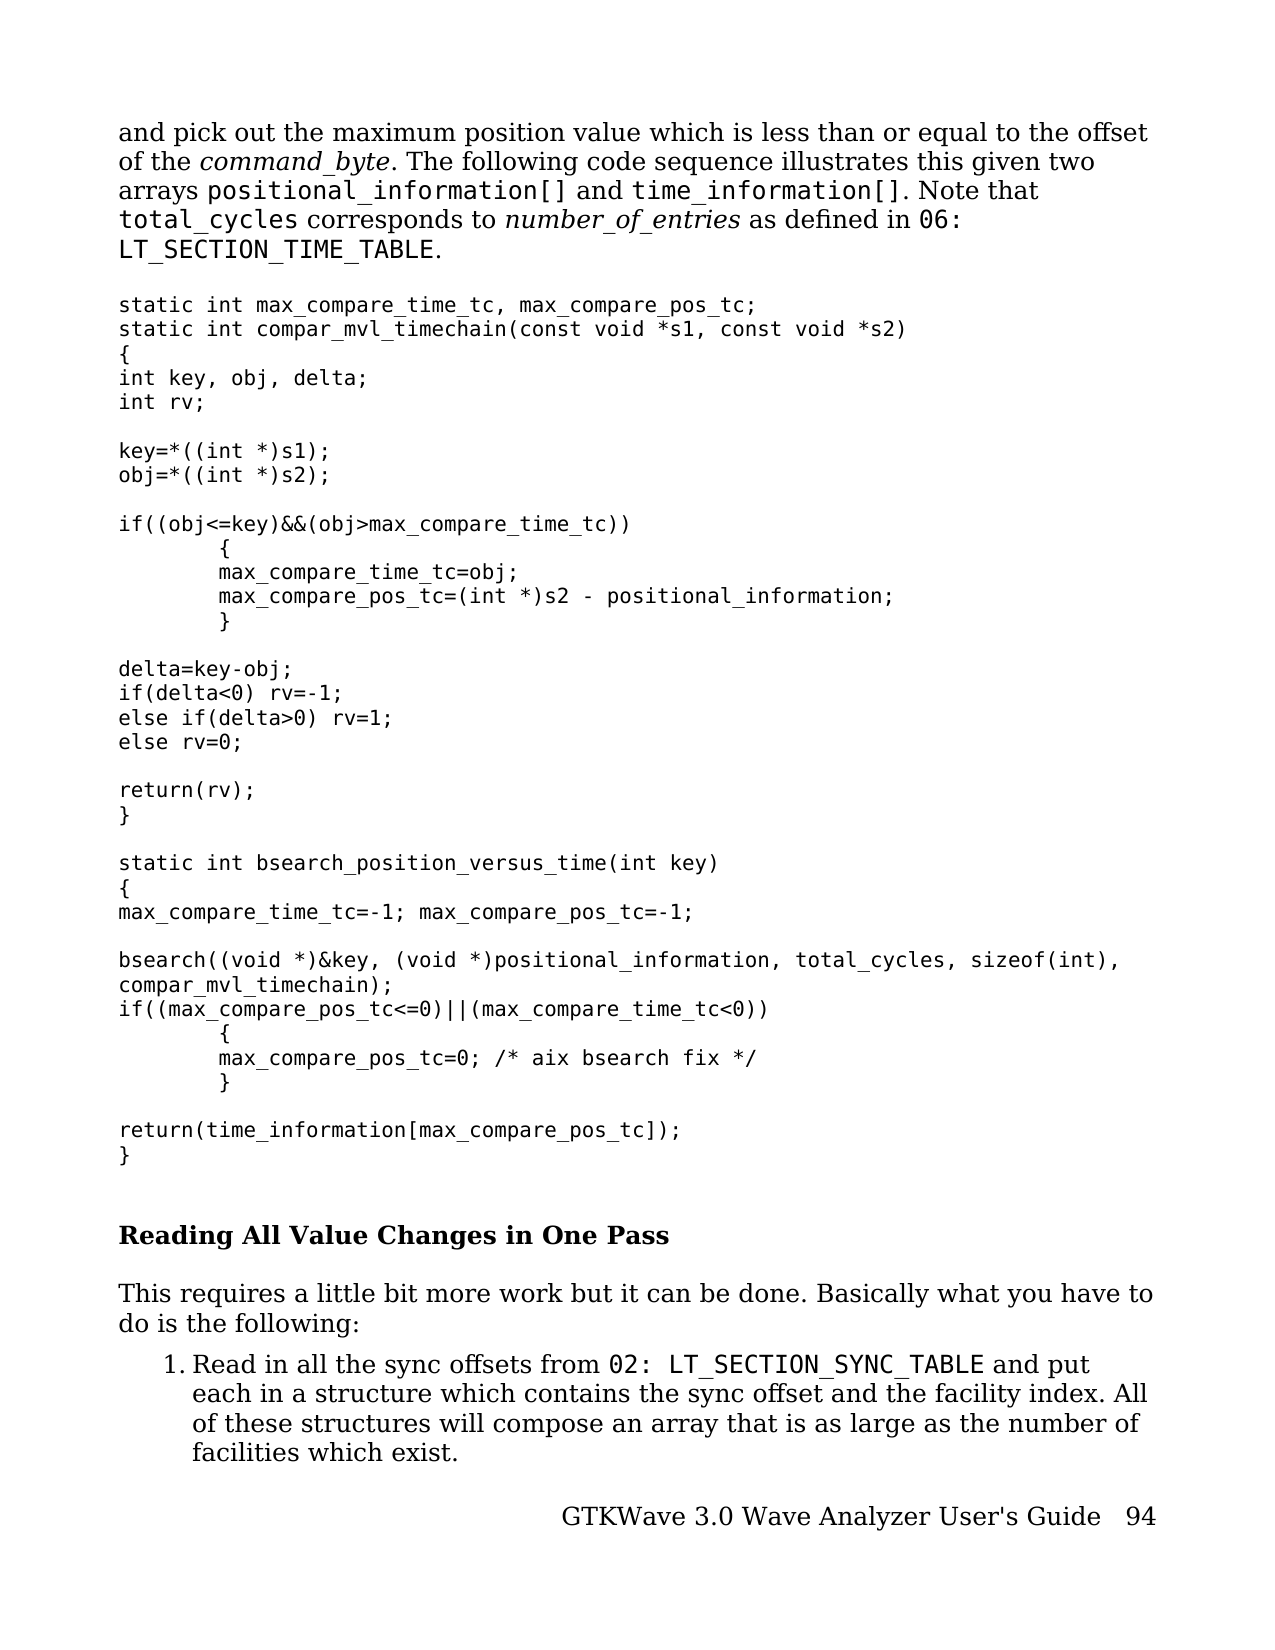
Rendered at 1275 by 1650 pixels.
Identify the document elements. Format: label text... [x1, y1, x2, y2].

text Reading All Value Changes in One Pass This requires a little bit more work but it can be done. Basically what you have to do is the following: [118, 1221, 1157, 1338]
list Read in all the sync offsets from 02: LT_SECTION_SYNC_TABLE and put each in a structure which contains the sync offset and the facility index. All of these structures will compose an array that is as large as the number of facilities which exist. [162, 1350, 1157, 1467]
text and pick out the maximum position value which is less than or equal to the offset of the command_byte. The following code sequence illustrates this given two arrays positional_information[] and time_information[]. Note that total_cycles corresponds to number_of_entries as defined in 06: LT_SECTION_TIME_TABLE. static int max_compare_time_tc, max_compare_pos_tc; static int compar_mvl_timechain(const void *s1, const void *s2) { int key, obj, delta; int rv; key=*((int *)s1); obj=*((int *)s2); if((obj<=key)&&(obj>max_compare_time_tc)) { max_compare_time_tc=obj; max_compare_pos_tc=(int *)s2 - positional_information; } delta=key-obj; if(delta<0) rv=-1; else if(delta>0) rv=1; else rv=0; return(rv); } static int bsearch_position_versus_time(int key) { max_compare_time_tc=-1; max_compare_pos_tc=-1; bsearch((void *)&key, (void *)positional_information, total_cycles, sizeof(int), compar_mvl_timechain); if((max_compare_pos_tc<=0)||(max_compare_time_tc<0)) { max_compare_pos_tc=0; /* aix bsearch fix */ } return(time_information[max_compare_pos_tc]); } [118, 118, 1157, 1167]
